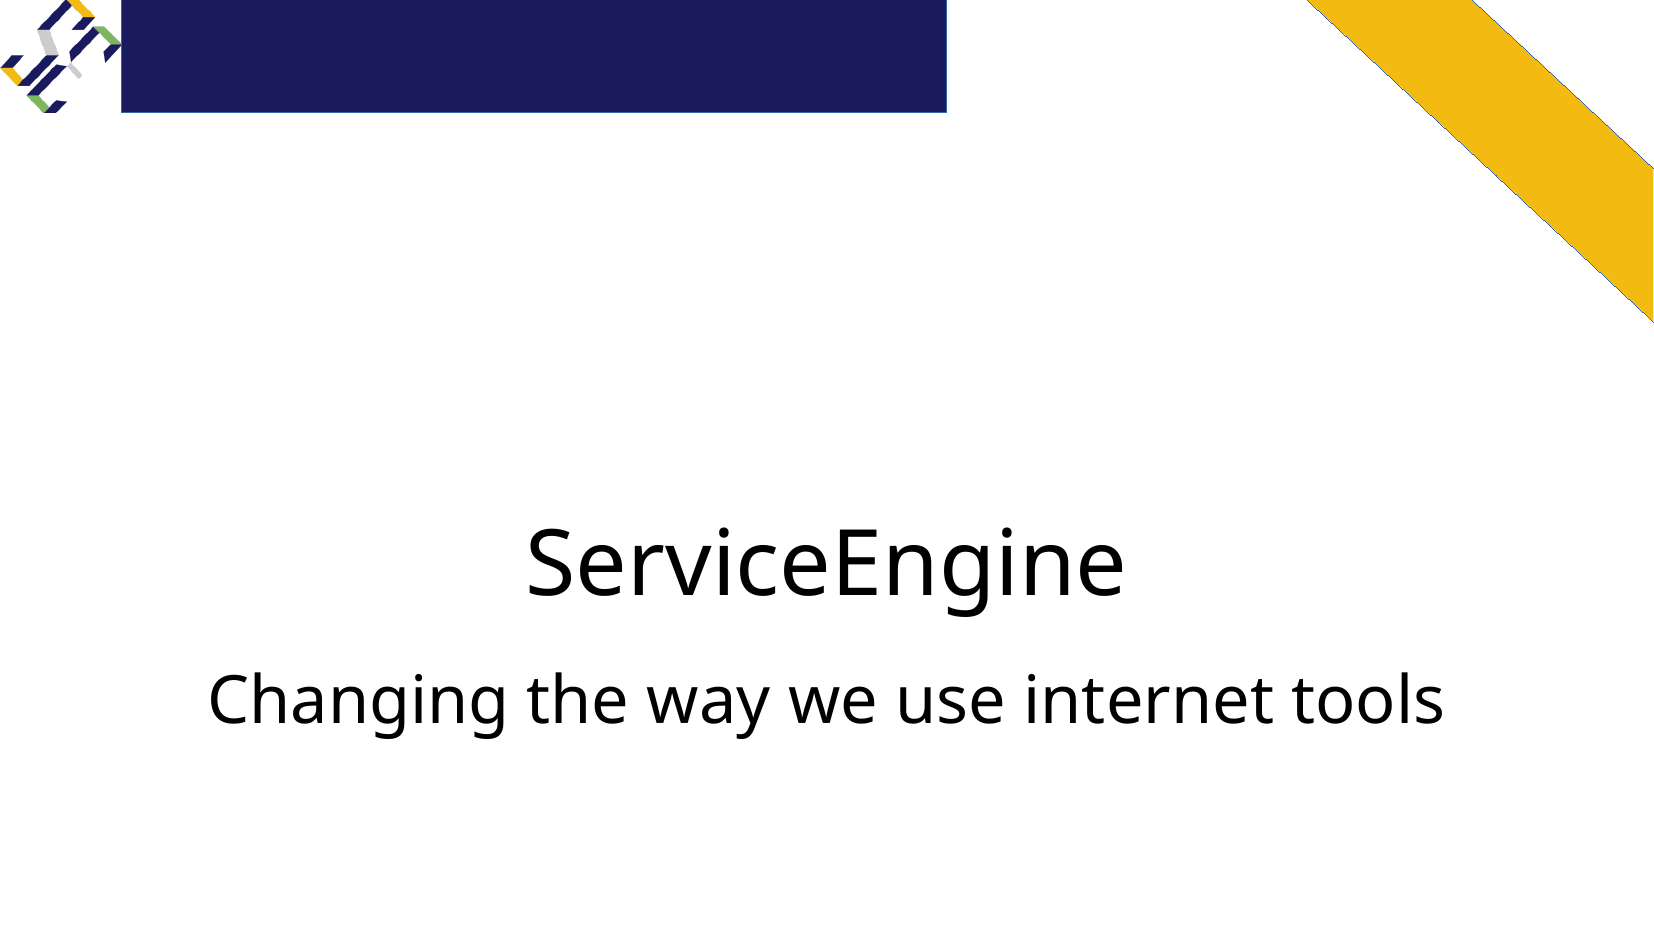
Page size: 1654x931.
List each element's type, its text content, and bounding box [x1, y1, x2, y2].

text_box [121, 0, 947, 113]
picture [0, 0, 121, 113]
text_box [1307, 0, 1654, 323]
title ServiceEngine [82, 482, 1571, 637]
subtitle Changing the way we use internet tools [82, 637, 1571, 758]
